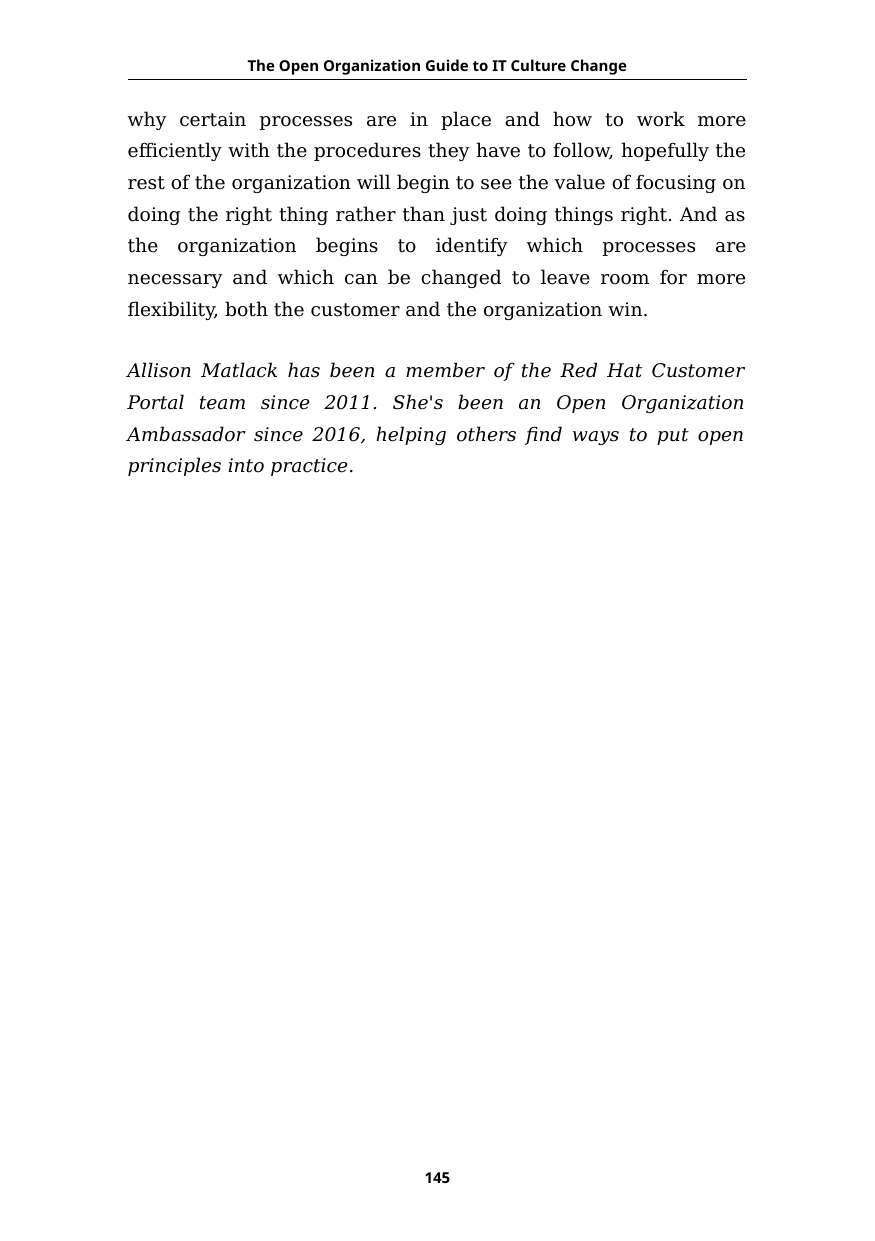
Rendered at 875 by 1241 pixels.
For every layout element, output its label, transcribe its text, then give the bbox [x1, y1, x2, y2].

text Allison Matlack has been a member of the Red Hat Customer Portal team since 2011. She's been an Open Organization Ambassador since 2016, helping others find ways to put open principles into practice. [127, 360, 747, 477]
text why certain processes are in place and how to work more efficiently with the procedures they have to follow, hopefully the rest of the organization will begin to see the value of focusing on doing the right thing rather than just doing things right. And as the organization begins to identify which processes are necessary and which can be changed to leave room for more flexibility, both the customer and the organization win. [127, 109, 747, 321]
